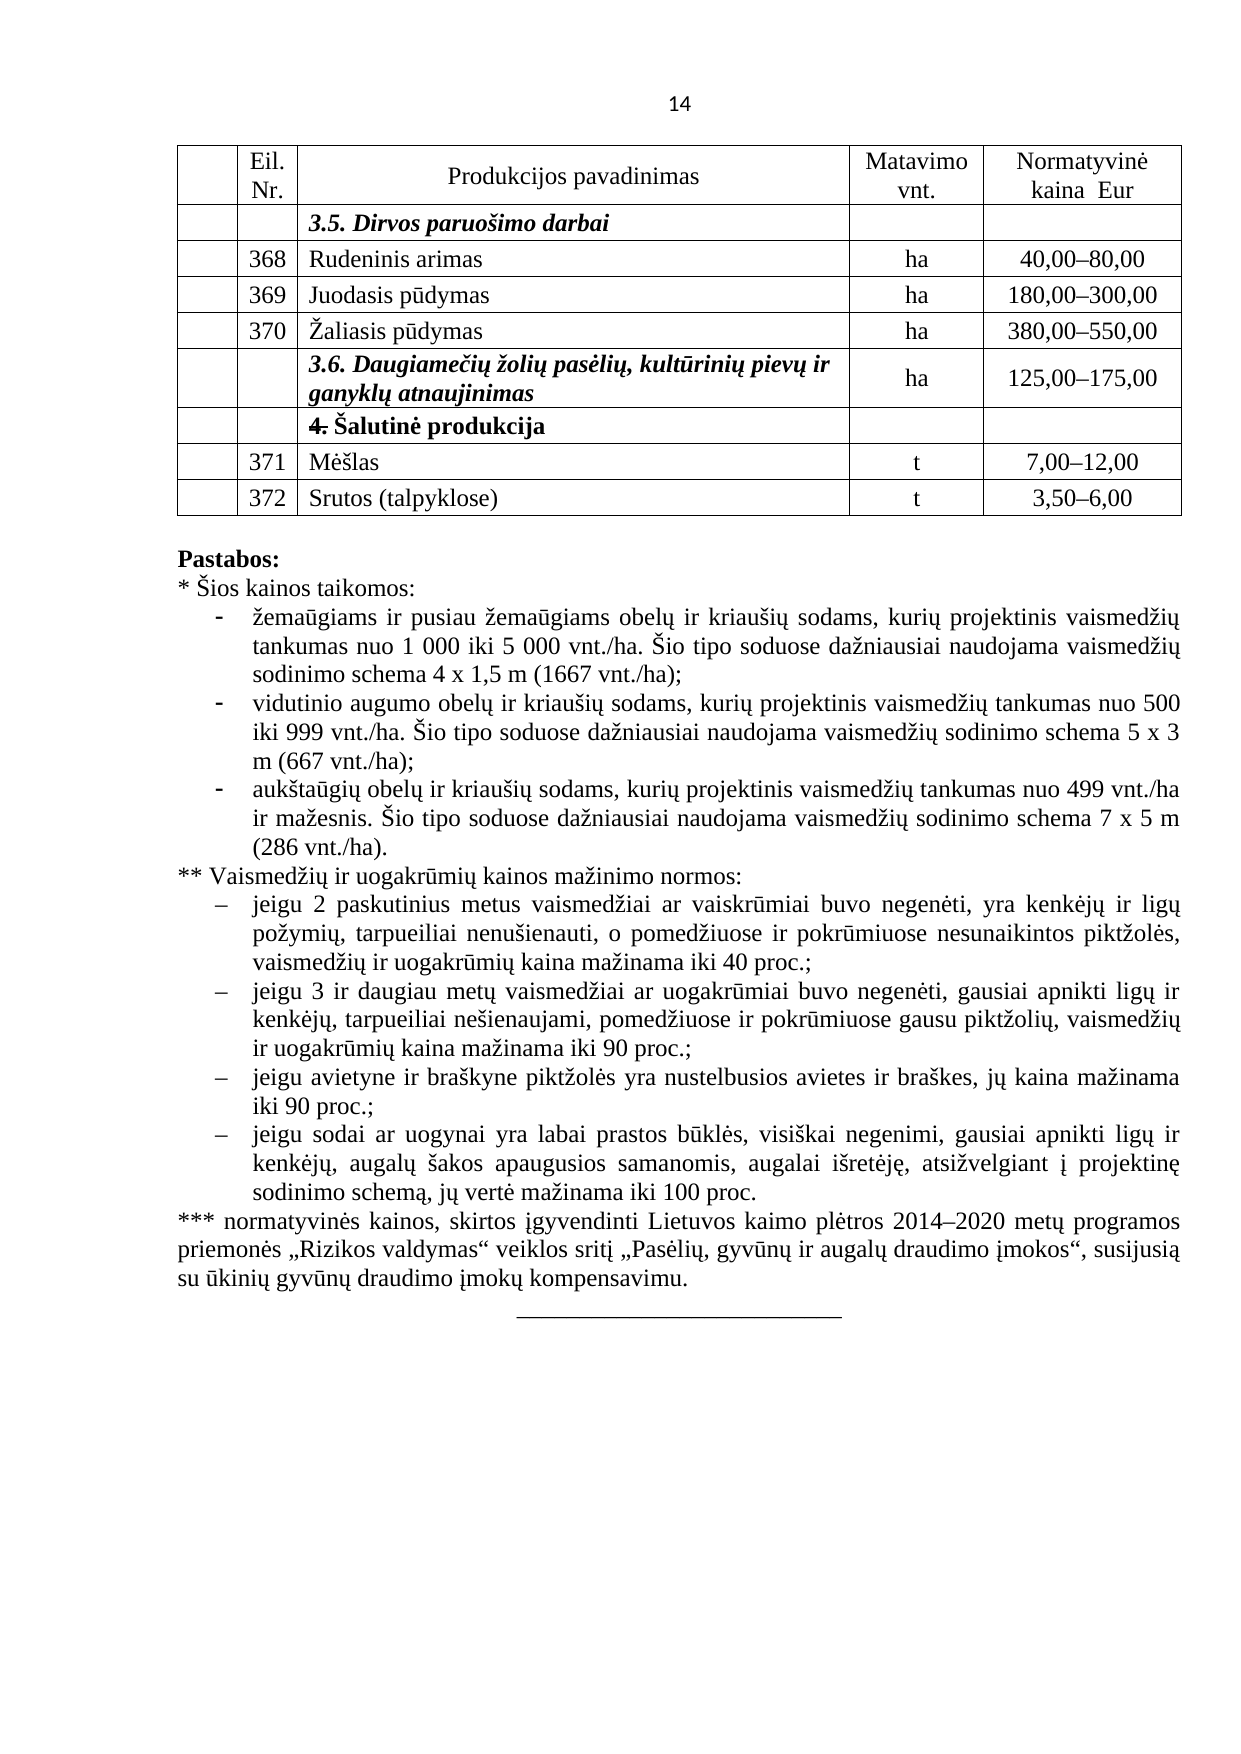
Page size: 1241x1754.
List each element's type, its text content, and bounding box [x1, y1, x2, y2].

text – jeigu 2 paskutinius metus vaismedžiai ar vaiskrūmiai buvo negenėti, yra kenkėjų ir ligų požymių, tarpueiliai nenušienauti, o pomedžiuose ir pokrūmiuose nesunaikintos piktžolės, vaismedžių ir uogakrūmių kaina mažinama iki 40 proc.; [215, 889, 1181, 976]
text – jeigu sodai ar uogynai yra labai prastos būklės, visiškai negenimi, gausiai apnikti ligų ir kenkėjų, augalų šakos apaugusios samanomis, augalai išretėję, atsižvelgiant į projektinę sodinimo schemą, jų vertė mažinama iki 100 proc. [215, 1119, 1181, 1206]
table_cell [178, 241, 237, 276]
text Pastabos: [177, 544, 1181, 573]
table_header Produkcijos pavadinimas [298, 146, 849, 204]
table_cell [850, 205, 983, 240]
text  aukštaūgių obelų ir kriaušių sodams, kurių projektinis vaismedžių tankumas nuo 499 vnt./ha ir mažesnis. Šio tipo soduose dažniausiai naudojama vaismedžių sodinimo schema 7 x 5 m (286 vnt./ha). [215, 774, 1181, 861]
table_cell Rudeninis arimas [298, 241, 849, 276]
table_cell [984, 408, 1181, 443]
table_cell 370 [238, 313, 297, 348]
table_cell 3.5. Dirvos paruošimo darbai [298, 205, 849, 240]
table_cell 4. Šalutinė produkcija [298, 408, 849, 443]
table_cell [178, 349, 237, 407]
table_cell ha [850, 277, 983, 312]
table_cell ha [850, 241, 983, 276]
table_cell [850, 408, 983, 443]
table_cell [178, 480, 237, 515]
table_cell 371 [238, 444, 297, 479]
text  vidutinio augumo obelų ir kriaušių sodams, kurių projektinis vaismedžių tankumas nuo 500 iki 999 vnt./ha. Šio tipo soduose dažniausiai naudojama vaismedžių sodinimo schema 5 x 3 m (667 vnt./ha); [215, 688, 1181, 774]
table_cell [178, 408, 237, 443]
text *** normatyvinės kainos, skirtos įgyvendinti Lietuvos kaimo plėtros 2014–2020 metų programos priemonės „Rizikos valdymas“ veiklos sritį „Pasėlių, gyvūnų ir augalų draudimo įmokos“, susijusią su ūkinių gyvūnų draudimo įmokų kompensavimu. [177, 1206, 1181, 1292]
table_cell 7,00–12,00 [984, 444, 1181, 479]
text ** Vaismedžių ir uogakrūmių kainos mažinimo normos: [177, 861, 1181, 889]
table_header Normatyvinė kaina Eur [984, 146, 1181, 204]
table_cell Žaliasis pūdymas [298, 313, 849, 348]
table_cell [178, 205, 237, 240]
table_header Matavimo vnt. [850, 146, 983, 204]
table_cell ha [850, 313, 983, 348]
table_cell [178, 277, 237, 312]
table_cell t [850, 444, 983, 479]
table_cell 368 [238, 241, 297, 276]
table_cell 372 [238, 480, 297, 515]
text – jeigu avietyne ir braškyne piktžolės yra nustelbusios avietes ir braškes, jų kaina mažinama iki 90 proc.; [215, 1062, 1181, 1119]
table_cell 3.6. Daugiamečių žolių pasėlių, kultūrinių pievų ir ganyklų atnaujinimas [298, 349, 849, 407]
text __________________________ [177, 1292, 1181, 1321]
table_cell 40,00–80,00 [984, 241, 1181, 276]
table_header [178, 146, 237, 204]
table_cell Mėšlas [298, 444, 849, 479]
table_cell [178, 313, 237, 348]
text – jeigu 3 ir daugiau metų vaismedžiai ar uogakrūmiai buvo negenėti, gausiai apnikti ligų ir kenkėjų, tarpueiliai nešienaujami, pomedžiuose ir pokrūmiuose gausu piktžolių, vaismedžių ir uogakrūmių kaina mažinama iki 90 proc.; [215, 976, 1181, 1062]
text  žemaūgiams ir pusiau žemaūgiams obelų ir kriaušių sodams, kurių projektinis vaismedžių tankumas nuo 1 000 iki 5 000 vnt./ha. Šio tipo soduose dažniausiai naudojama vaismedžių sodinimo schema 4 x 1,5 m (1667 vnt./ha); [215, 602, 1181, 688]
table_cell [238, 205, 297, 240]
table_cell Srutos (talpyklose) [298, 480, 849, 515]
table_cell 380,00–550,00 [984, 313, 1181, 348]
table_cell 3,50–6,00 [984, 480, 1181, 515]
table_header Eil. Nr. [238, 146, 297, 204]
table_cell Juodasis pūdymas [298, 277, 849, 312]
table_cell ha [850, 349, 983, 407]
table_cell 180,00–300,00 [984, 277, 1181, 312]
table_cell 125,00–175,00 [984, 349, 1181, 407]
table_cell t [850, 480, 983, 515]
text * Šios kainos taikomos: [177, 573, 1181, 602]
table_cell [238, 408, 297, 443]
table_cell 369 [238, 277, 297, 312]
table_cell [178, 444, 237, 479]
table_cell [238, 349, 297, 407]
table_cell [984, 205, 1181, 240]
